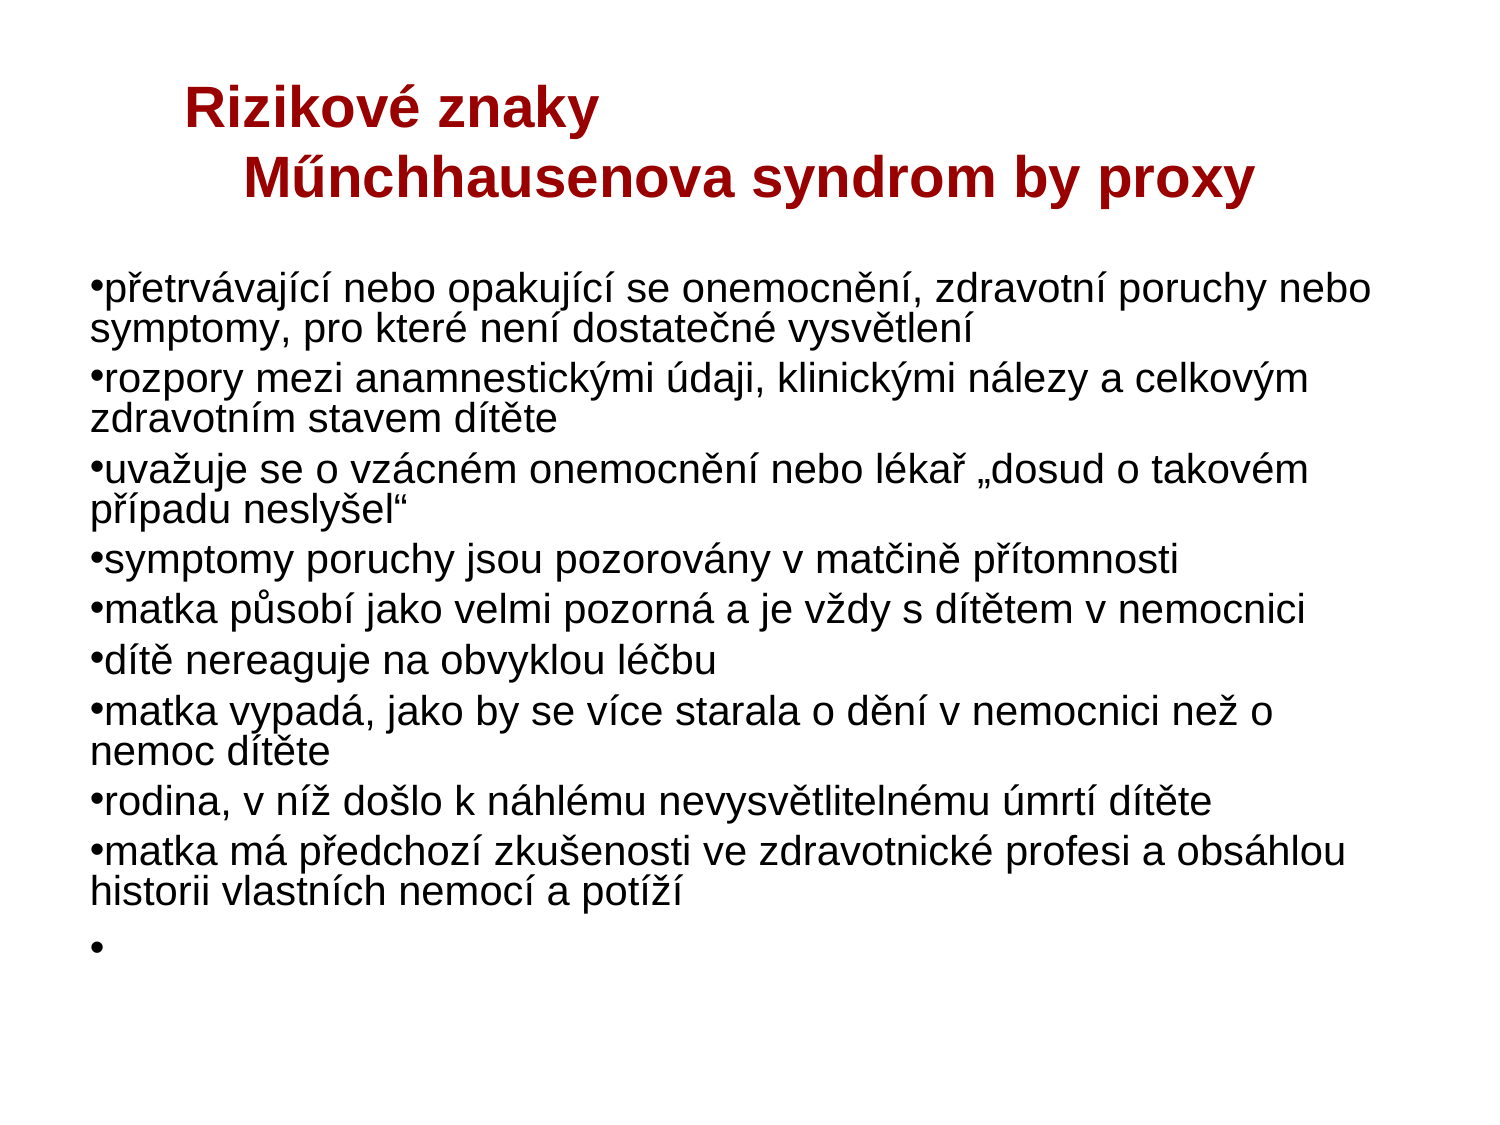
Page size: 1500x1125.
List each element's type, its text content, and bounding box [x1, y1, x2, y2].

title Rizikové znaky Műnchhausenova syndrom by proxy [75, 45, 1426, 233]
list přetrvávající nebo opakující se onemocnění, zdravotní poruchy nebo symptomy, pro které není dostatečné vysvětlení rozpory mezi anamnestickými údaji, klinickými nálezy a celkovým zdravotním stavem dítěte uvažuje se o vzácném onemocnění nebo lékař „dosud o takovém případu neslyšel“ symptomy poruchy jsou pozorovány v matčině přítomnosti matka působí jako velmi pozorná a je vždy s dítětem v nemocnici dítě nereaguje na obvyklou léčbu matka vypadá, jako by se více starala o dění v nemocnici než o nemoc dítěte rodina, v níž došlo k náhlému nevysvětlitelnému úmrtí dítěte matka má předchozí zkušenosti ve zdravotnické profesi a obsáhlou historii vlastních nemocí a potíží [75, 262, 1426, 1005]
